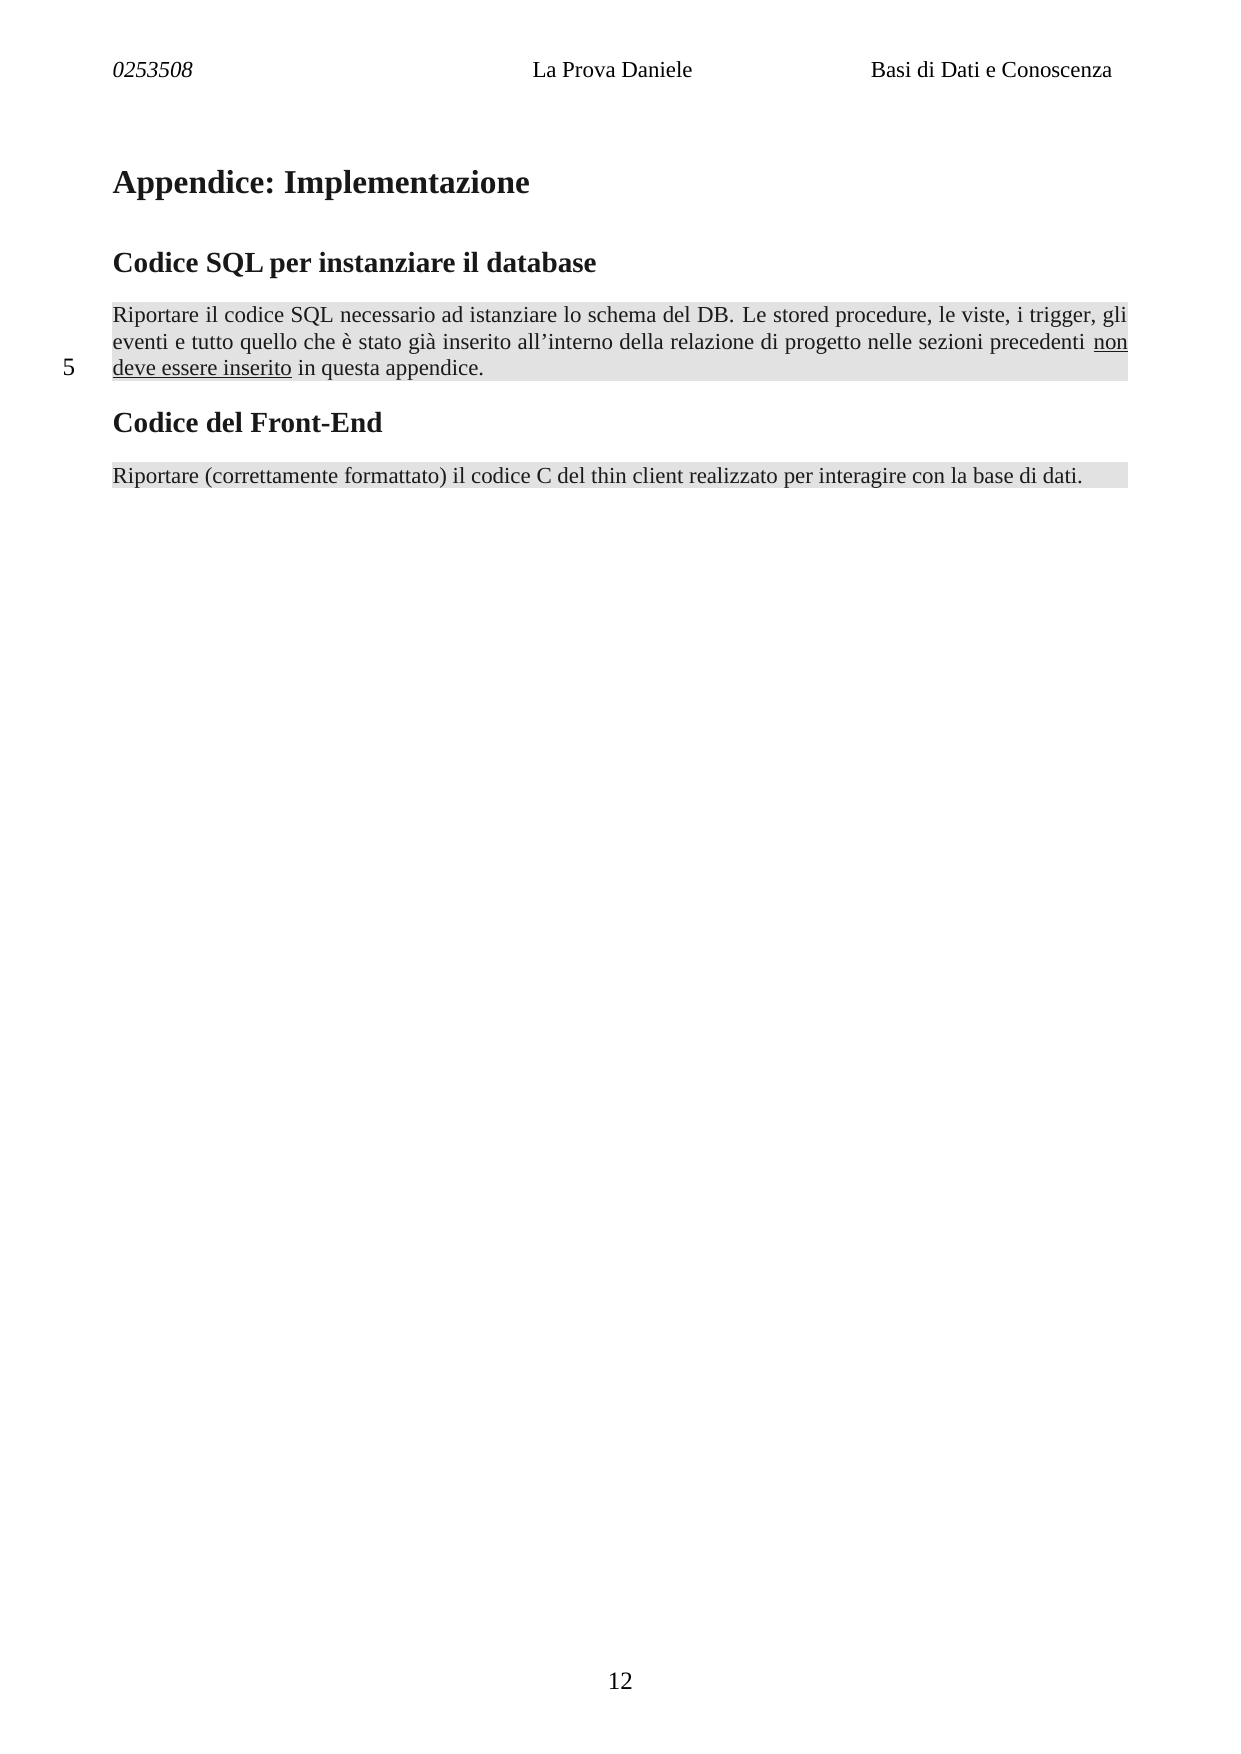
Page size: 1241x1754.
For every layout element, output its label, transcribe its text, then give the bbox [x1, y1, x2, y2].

text Riportare il codice SQL necessario ad istanziare lo schema del DB. Le stored procedure, le viste, i trigger, gli eventi e tutto quello che è stato già inserito all’interno della relazione di progetto nelle sezioni precedenti non deve essere inserito in questa appendice. [112, 302, 1128, 381]
subtitle Appendice: Implementazione [112, 162, 1128, 201]
subtitle Codice del Front-End [112, 406, 1128, 439]
text Riportare (correttamente formattato) il codice C del thin client realizzato per interagire con la base di dati. [112, 462, 1128, 488]
subtitle Codice SQL per instanziare il database [112, 245, 1128, 278]
